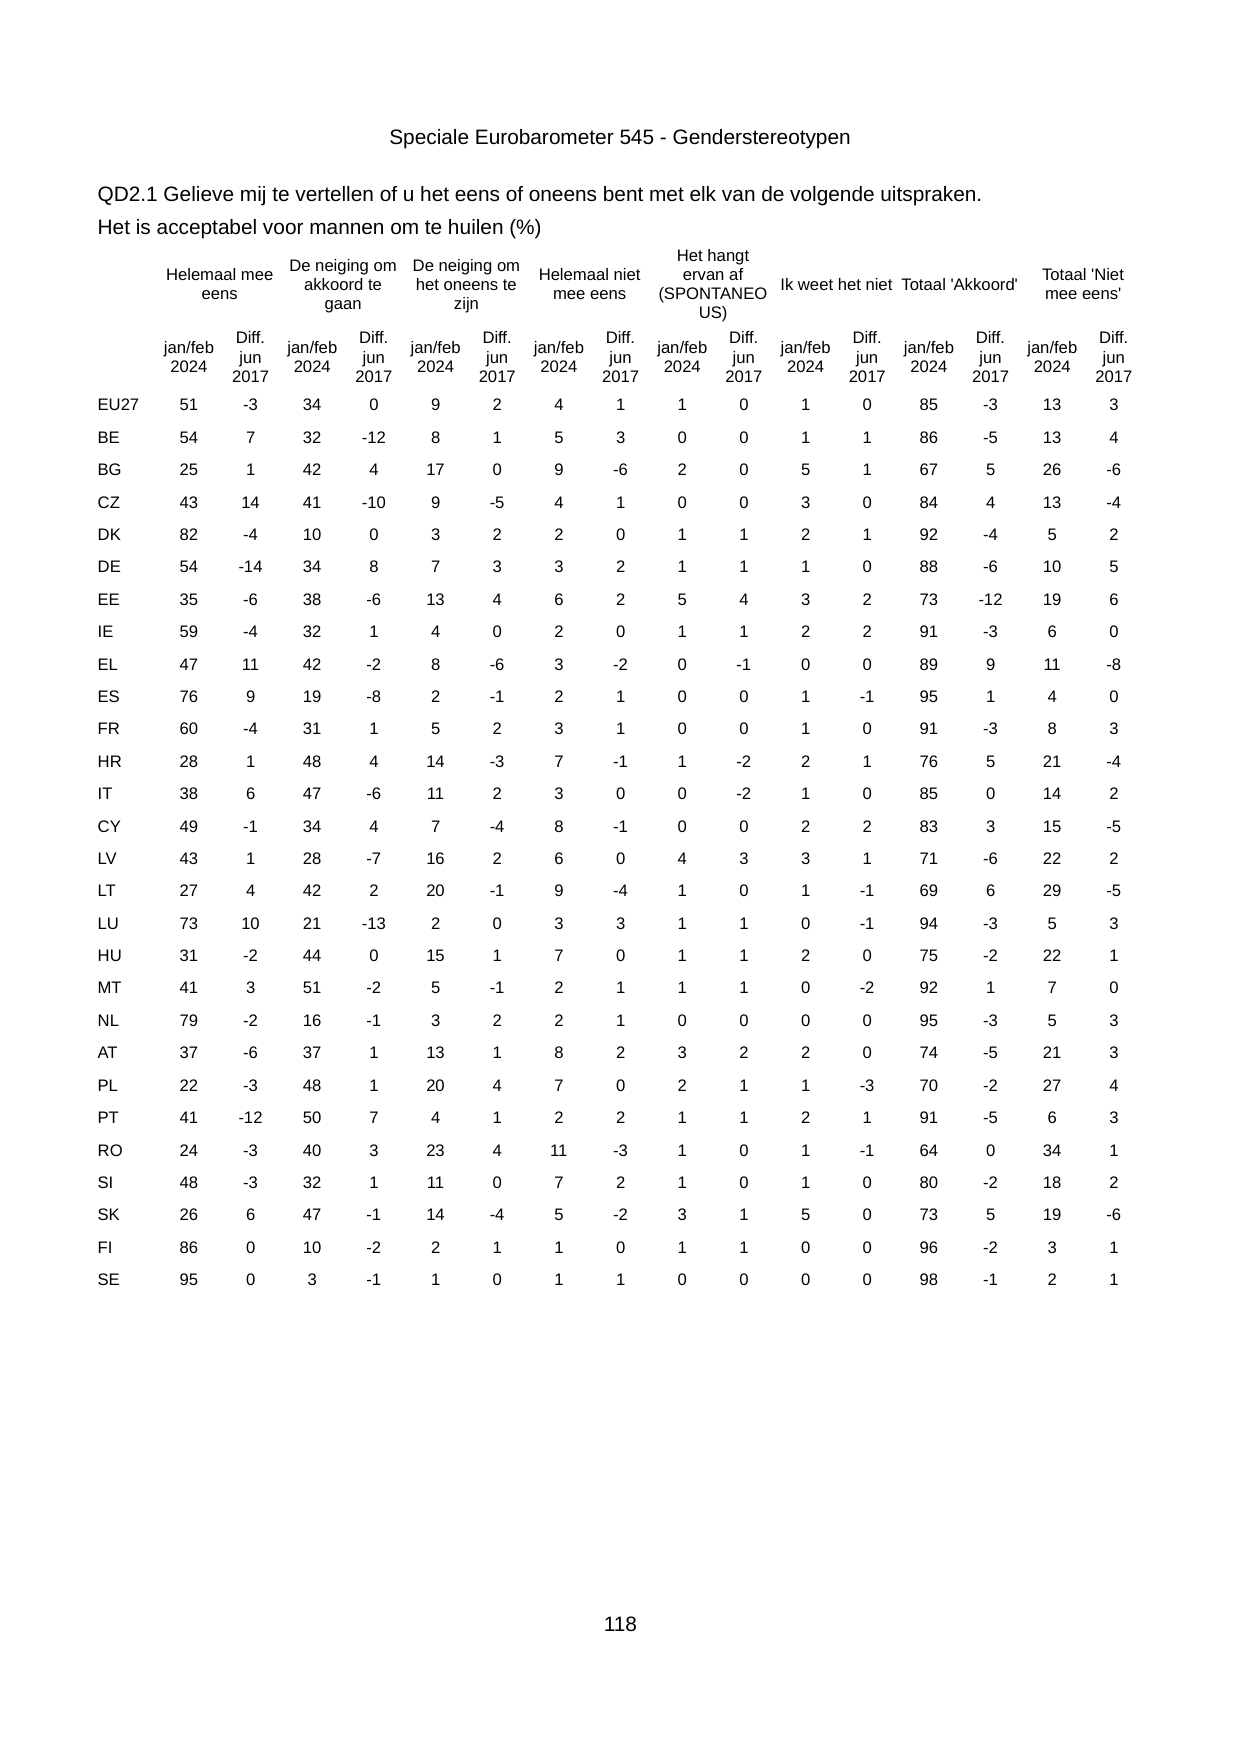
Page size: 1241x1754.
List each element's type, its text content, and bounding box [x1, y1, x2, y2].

table_cell 0 [590, 778, 651, 810]
table_cell 2 [528, 972, 589, 1004]
table_cell -3 [220, 389, 281, 421]
table_cell 22 [1021, 842, 1083, 874]
table_cell 3 [775, 583, 836, 615]
table_cell 43 [158, 486, 219, 518]
table_cell 1 [836, 842, 898, 874]
table_cell 0 [775, 907, 836, 939]
table_cell 7 [343, 1101, 404, 1134]
table_cell 31 [281, 713, 343, 745]
table_cell -2 [220, 939, 281, 972]
table_cell 21 [1021, 1037, 1083, 1069]
table_cell 1 [590, 1004, 651, 1037]
table_cell -1 [343, 1263, 404, 1296]
table_cell -6 [343, 778, 404, 810]
table_cell Het is acceptabel voor mannen om te huilen (%) [95, 210, 1144, 243]
table_cell 0 [836, 1231, 898, 1263]
table_cell 1 [651, 389, 713, 421]
table_cell -3 [960, 389, 1021, 421]
table_cell 4 [1021, 680, 1083, 713]
table_cell -1 [590, 745, 651, 777]
table_cell 9 [528, 454, 589, 486]
table_cell 6 [1021, 615, 1083, 648]
table_cell 0 [343, 939, 404, 972]
table_cell 13 [405, 583, 466, 615]
table_cell 7 [405, 551, 466, 583]
table_cell 1 [466, 1037, 528, 1069]
table_cell 0 [590, 615, 651, 648]
table_cell 5 [528, 1199, 589, 1231]
table_cell 1 [651, 972, 713, 1004]
table_cell 2 [775, 518, 836, 551]
table_cell 79 [158, 1004, 219, 1037]
table_cell 2 [528, 518, 589, 551]
table_cell 1 [775, 875, 836, 907]
table_cell 8 [405, 648, 466, 680]
table_cell 2 [836, 615, 898, 648]
table_cell 21 [1021, 745, 1083, 777]
table_cell 47 [281, 778, 343, 810]
table_cell 0 [466, 615, 528, 648]
table_cell 1 [590, 1263, 651, 1296]
table_cell -5 [960, 1037, 1021, 1069]
table_cell 82 [158, 518, 219, 551]
table_cell 3 [220, 972, 281, 1004]
table_cell -4 [220, 615, 281, 648]
table_cell LT [95, 875, 158, 907]
table_cell 92 [898, 972, 959, 1004]
table_cell PL [95, 1069, 158, 1101]
table_cell 89 [898, 648, 959, 680]
table_cell 1 [1083, 1263, 1144, 1296]
table_cell 5 [960, 1199, 1021, 1231]
table_cell -13 [343, 907, 404, 939]
table_cell 32 [281, 615, 343, 648]
table_cell 1 [466, 1101, 528, 1134]
table_cell 5 [405, 713, 466, 745]
table_cell 3 [1083, 1004, 1144, 1037]
table_header QD2.1 Gelieve mij te vertellen of u het eens of oneens bent met elk van de volgende uitspraken. [95, 178, 1144, 210]
table_cell 73 [158, 907, 219, 939]
table_cell 2 [1021, 1263, 1083, 1296]
table_cell 1 [590, 713, 651, 745]
table_cell 1 [713, 518, 774, 551]
table_cell 1 [590, 389, 651, 421]
table_cell 2 [466, 713, 528, 745]
table_cell 23 [405, 1134, 466, 1166]
table_cell 4 [343, 810, 404, 842]
table_cell 2 [775, 745, 836, 777]
table_cell 6 [220, 778, 281, 810]
table_cell -1 [343, 1199, 404, 1231]
table_cell 27 [1021, 1069, 1083, 1101]
table_cell 4 [466, 1134, 528, 1166]
table_cell 5 [775, 1199, 836, 1231]
table_cell 95 [158, 1263, 219, 1296]
table_cell 48 [281, 1069, 343, 1101]
table_cell -1 [836, 907, 898, 939]
table_cell 4 [960, 486, 1021, 518]
table_cell 2 [1083, 842, 1144, 874]
table_cell 28 [158, 745, 219, 777]
table_cell -6 [220, 583, 281, 615]
table_cell 0 [836, 1004, 898, 1037]
table_cell 2 [528, 615, 589, 648]
table_cell 1 [836, 518, 898, 551]
table_cell 86 [898, 421, 959, 453]
table_cell AT [95, 1037, 158, 1069]
table_cell 4 [1083, 1069, 1144, 1101]
table_cell 1 [220, 454, 281, 486]
table_cell 4 [466, 583, 528, 615]
table_cell [95, 243, 158, 325]
table_cell 2 [775, 615, 836, 648]
table_cell 3 [1083, 1037, 1144, 1069]
table_cell 1 [590, 680, 651, 713]
table_cell 86 [158, 1231, 219, 1263]
table_cell 0 [651, 680, 713, 713]
table_cell 51 [158, 389, 219, 421]
table_cell 74 [898, 1037, 959, 1069]
table_cell SI [95, 1166, 158, 1198]
table_cell 73 [898, 583, 959, 615]
table_cell 15 [405, 939, 466, 972]
table_cell 54 [158, 421, 219, 453]
table_cell -4 [466, 810, 528, 842]
table_cell 0 [466, 454, 528, 486]
table_cell FR [95, 713, 158, 745]
table_cell 6 [1083, 583, 1144, 615]
table_cell -6 [960, 551, 1021, 583]
table_cell 5 [1021, 518, 1083, 551]
table_cell 0 [651, 713, 713, 745]
table_cell 0 [713, 810, 774, 842]
table_cell 94 [898, 907, 959, 939]
table_cell 37 [158, 1037, 219, 1069]
table_cell 0 [590, 842, 651, 874]
table_cell 0 [836, 1263, 898, 1296]
table_cell 5 [775, 454, 836, 486]
table_cell -1 [466, 875, 528, 907]
table_cell 2 [466, 778, 528, 810]
table_cell 41 [281, 486, 343, 518]
table_cell 2 [775, 939, 836, 972]
table_cell 0 [836, 389, 898, 421]
table_cell 11 [405, 778, 466, 810]
table_cell 15 [1021, 810, 1083, 842]
table_cell 1 [466, 1231, 528, 1263]
table_cell 4 [343, 745, 404, 777]
table_cell -3 [960, 1004, 1021, 1037]
table_cell 64 [898, 1134, 959, 1166]
table_cell jan/feb 2024 [775, 325, 836, 389]
table_cell 3 [590, 421, 651, 453]
table_cell 0 [713, 486, 774, 518]
table_cell 0 [960, 778, 1021, 810]
table_cell 10 [220, 907, 281, 939]
table_cell 13 [1021, 421, 1083, 453]
table_cell 0 [713, 421, 774, 453]
table_cell -4 [590, 875, 651, 907]
table_cell 60 [158, 713, 219, 745]
table_cell -1 [836, 680, 898, 713]
table_cell 3 [281, 1263, 343, 1296]
table_cell 48 [281, 745, 343, 777]
table_cell 1 [775, 680, 836, 713]
table_cell 1 [713, 615, 774, 648]
table_cell 2 [1083, 518, 1144, 551]
table_cell 91 [898, 615, 959, 648]
table_cell 19 [281, 680, 343, 713]
table_cell -6 [1083, 454, 1144, 486]
table_cell 1 [713, 1199, 774, 1231]
table_cell 0 [343, 518, 404, 551]
table_cell 91 [898, 713, 959, 745]
table_cell -3 [220, 1069, 281, 1101]
table_cell 3 [651, 1037, 713, 1069]
table_cell 5 [1083, 551, 1144, 583]
table_cell FI [95, 1231, 158, 1263]
table_cell 9 [220, 680, 281, 713]
table_cell 76 [898, 745, 959, 777]
table_cell 0 [713, 875, 774, 907]
table_cell 0 [713, 1263, 774, 1296]
table_cell 10 [281, 518, 343, 551]
table_cell 1 [775, 778, 836, 810]
table_cell 73 [898, 1199, 959, 1231]
table_cell [95, 325, 158, 389]
table_cell -8 [343, 680, 404, 713]
table_cell -1 [713, 648, 774, 680]
table_cell -5 [1083, 875, 1144, 907]
table_cell 41 [158, 972, 219, 1004]
table_cell 98 [898, 1263, 959, 1296]
table_cell jan/feb 2024 [158, 325, 219, 389]
table_cell 22 [1021, 939, 1083, 972]
table_cell 11 [528, 1134, 589, 1166]
table_cell 0 [590, 518, 651, 551]
table_cell 42 [281, 875, 343, 907]
table_cell 2 [528, 680, 589, 713]
table_cell 2 [651, 454, 713, 486]
table_cell CZ [95, 486, 158, 518]
table_cell 3 [528, 778, 589, 810]
table_cell -3 [836, 1069, 898, 1101]
table_cell 38 [281, 583, 343, 615]
table_cell 0 [590, 1231, 651, 1263]
table_cell 1 [1083, 1134, 1144, 1166]
table_cell 3 [1083, 1101, 1144, 1134]
table_cell -2 [220, 1004, 281, 1037]
table_cell -5 [960, 1101, 1021, 1134]
table_cell 4 [466, 1069, 528, 1101]
table_cell 1 [713, 551, 774, 583]
table_cell 2 [775, 1101, 836, 1134]
table_cell jan/feb 2024 [651, 325, 713, 389]
table_cell Totaal 'Akkoord' [898, 243, 1021, 325]
table_cell 14 [405, 745, 466, 777]
table_cell 8 [528, 1037, 589, 1069]
table_cell 95 [898, 680, 959, 713]
table_cell 18 [1021, 1166, 1083, 1198]
table_cell 14 [405, 1199, 466, 1231]
table_cell 7 [1021, 972, 1083, 1004]
table_cell 0 [713, 713, 774, 745]
table_cell -3 [960, 713, 1021, 745]
table_cell Helemaal mee eens [158, 243, 281, 325]
table_cell 2 [466, 842, 528, 874]
table_cell 4 [220, 875, 281, 907]
table_cell 3 [466, 551, 528, 583]
table_cell 13 [1021, 486, 1083, 518]
table_cell 0 [836, 1166, 898, 1198]
table_cell 92 [898, 518, 959, 551]
table_cell 37 [281, 1037, 343, 1069]
table_cell 0 [343, 389, 404, 421]
table_cell 2 [528, 1101, 589, 1134]
table_cell 0 [590, 1069, 651, 1101]
table_cell IE [95, 615, 158, 648]
table_cell 1 [775, 1069, 836, 1101]
table_cell -1 [590, 810, 651, 842]
table_cell 0 [836, 713, 898, 745]
table_cell 2 [590, 1166, 651, 1198]
table_cell 4 [343, 454, 404, 486]
table_cell LU [95, 907, 158, 939]
table_cell 0 [1083, 680, 1144, 713]
table_cell 0 [713, 680, 774, 713]
table_cell -3 [220, 1134, 281, 1166]
table_cell 17 [405, 454, 466, 486]
table_cell Diff. jun 2017 [220, 325, 281, 389]
table_cell 26 [1021, 454, 1083, 486]
table_cell EE [95, 583, 158, 615]
table_cell 6 [528, 842, 589, 874]
table_cell 1 [651, 1166, 713, 1198]
table_cell -1 [343, 1004, 404, 1037]
table_cell 1 [960, 680, 1021, 713]
table_cell 59 [158, 615, 219, 648]
table_cell 0 [651, 486, 713, 518]
table_cell -2 [960, 1166, 1021, 1198]
table_cell 6 [528, 583, 589, 615]
table_cell 1 [775, 421, 836, 453]
table_cell -2 [836, 972, 898, 1004]
table_cell 13 [1021, 389, 1083, 421]
table_cell 47 [158, 648, 219, 680]
table_cell 14 [220, 486, 281, 518]
table_cell 0 [651, 648, 713, 680]
table_cell 75 [898, 939, 959, 972]
table_cell 3 [1083, 389, 1144, 421]
table_cell 5 [1021, 1004, 1083, 1037]
table_cell 1 [713, 1069, 774, 1101]
table_cell 5 [528, 421, 589, 453]
table_cell 0 [466, 907, 528, 939]
table_cell Diff. jun 2017 [713, 325, 774, 389]
table_cell 91 [898, 1101, 959, 1134]
table_cell -2 [343, 648, 404, 680]
table_cell 0 [836, 778, 898, 810]
table_cell 14 [1021, 778, 1083, 810]
table_cell 1 [836, 1101, 898, 1134]
table_cell 1 [651, 1231, 713, 1263]
table_cell -1 [220, 810, 281, 842]
table_cell -1 [960, 1263, 1021, 1296]
table_cell 2 [836, 810, 898, 842]
table_cell -2 [343, 1231, 404, 1263]
table_cell HR [95, 745, 158, 777]
table_cell 1 [836, 745, 898, 777]
table_cell 54 [158, 551, 219, 583]
table_cell 95 [898, 1004, 959, 1037]
table_cell EL [95, 648, 158, 680]
table_cell 3 [528, 648, 589, 680]
table_cell 2 [713, 1037, 774, 1069]
table_cell -6 [220, 1037, 281, 1069]
table_cell 3 [405, 518, 466, 551]
table_cell 34 [281, 551, 343, 583]
table_cell 5 [960, 454, 1021, 486]
table_cell 1 [775, 1134, 836, 1166]
table_cell 32 [281, 421, 343, 453]
table_cell -6 [466, 648, 528, 680]
table_cell 3 [528, 907, 589, 939]
table_cell 1 [1083, 1231, 1144, 1263]
table_cell 51 [281, 972, 343, 1004]
table_cell 69 [898, 875, 959, 907]
table_cell 9 [405, 389, 466, 421]
table_cell -4 [1083, 486, 1144, 518]
table_cell 76 [158, 680, 219, 713]
table_cell 42 [281, 454, 343, 486]
table_cell 49 [158, 810, 219, 842]
table_cell 85 [898, 778, 959, 810]
table_cell 84 [898, 486, 959, 518]
table_cell 83 [898, 810, 959, 842]
table_cell 0 [775, 1263, 836, 1296]
table_cell 1 [651, 907, 713, 939]
table_cell 22 [158, 1069, 219, 1101]
table_cell Diff. jun 2017 [466, 325, 528, 389]
table_cell -4 [220, 518, 281, 551]
table_cell 26 [158, 1199, 219, 1231]
table_cell 1 [220, 745, 281, 777]
table_cell 2 [651, 1069, 713, 1101]
table_cell 5 [651, 583, 713, 615]
table_cell -1 [836, 1134, 898, 1166]
table_cell 13 [405, 1037, 466, 1069]
table_cell 9 [960, 648, 1021, 680]
table_cell 0 [713, 454, 774, 486]
table_cell 0 [713, 1166, 774, 1198]
table_cell 4 [528, 486, 589, 518]
table_cell 1 [836, 454, 898, 486]
table_cell 67 [898, 454, 959, 486]
table_cell 0 [836, 551, 898, 583]
table_cell 2 [405, 680, 466, 713]
table_cell 43 [158, 842, 219, 874]
table_cell -1 [466, 972, 528, 1004]
table_cell 1 [528, 1231, 589, 1263]
table_cell 2 [775, 810, 836, 842]
table_cell 1 [713, 939, 774, 972]
table_cell 0 [651, 1004, 713, 1037]
table_cell 1 [405, 1263, 466, 1296]
table_cell Diff. jun 2017 [1083, 325, 1144, 389]
table_cell 2 [1083, 1166, 1144, 1198]
table_cell 96 [898, 1231, 959, 1263]
table_cell -2 [960, 1231, 1021, 1263]
table_cell -4 [466, 1199, 528, 1231]
table_cell 7 [220, 421, 281, 453]
table_cell 0 [775, 1231, 836, 1263]
table_cell 40 [281, 1134, 343, 1166]
table_cell -2 [960, 939, 1021, 972]
table_cell Ik weet het niet [775, 243, 898, 325]
table_cell 32 [281, 1166, 343, 1198]
table_cell 6 [220, 1199, 281, 1231]
table_cell 34 [1021, 1134, 1083, 1166]
table_cell 80 [898, 1166, 959, 1198]
table_cell 35 [158, 583, 219, 615]
table_cell DK [95, 518, 158, 551]
table_cell ES [95, 680, 158, 713]
table_cell -6 [960, 842, 1021, 874]
table_cell CY [95, 810, 158, 842]
table_cell 2 [405, 907, 466, 939]
table_cell 2 [405, 1231, 466, 1263]
table_cell LV [95, 842, 158, 874]
table_cell 7 [405, 810, 466, 842]
table_cell 7 [528, 745, 589, 777]
table_cell Diff. jun 2017 [343, 325, 404, 389]
table_cell Helemaal niet mee eens [528, 243, 651, 325]
table_cell -3 [960, 907, 1021, 939]
table_cell 3 [1021, 1231, 1083, 1263]
table_cell 1 [775, 713, 836, 745]
table_cell 1 [528, 1263, 589, 1296]
table_cell 71 [898, 842, 959, 874]
table_cell 1 [960, 972, 1021, 1004]
table_cell HU [95, 939, 158, 972]
table_cell 8 [528, 810, 589, 842]
table_cell Diff. jun 2017 [960, 325, 1021, 389]
table_cell MT [95, 972, 158, 1004]
table_cell Totaal 'Niet mee eens' [1021, 243, 1144, 325]
table_cell 34 [281, 389, 343, 421]
table_cell 1 [651, 615, 713, 648]
table_cell -6 [590, 454, 651, 486]
table_cell 0 [836, 1199, 898, 1231]
table_cell De neiging om akkoord te gaan [281, 243, 404, 325]
table_cell 5 [960, 745, 1021, 777]
table_cell 2 [590, 1101, 651, 1134]
table_cell 11 [220, 648, 281, 680]
table_cell -5 [960, 421, 1021, 453]
table_cell -2 [713, 778, 774, 810]
table_cell 1 [713, 972, 774, 1004]
table_cell 0 [836, 486, 898, 518]
table_cell 2 [466, 518, 528, 551]
table_cell -14 [220, 551, 281, 583]
table_cell 24 [158, 1134, 219, 1166]
table_cell 1 [220, 842, 281, 874]
table_cell -2 [713, 745, 774, 777]
table_cell 19 [1021, 1199, 1083, 1231]
table_cell 41 [158, 1101, 219, 1134]
table_cell 3 [343, 1134, 404, 1166]
table_cell 1 [775, 389, 836, 421]
table_cell -10 [343, 486, 404, 518]
table_cell 2 [590, 1037, 651, 1069]
table_cell 1 [651, 551, 713, 583]
table_cell PT [95, 1101, 158, 1134]
table_cell 0 [651, 1263, 713, 1296]
table_cell 20 [405, 1069, 466, 1101]
table_cell 7 [528, 1069, 589, 1101]
table_cell 2 [528, 1004, 589, 1037]
table_cell -1 [466, 680, 528, 713]
table_cell 0 [590, 939, 651, 972]
table_cell 0 [775, 648, 836, 680]
table_cell jan/feb 2024 [898, 325, 959, 389]
table_cell 1 [713, 1101, 774, 1134]
table_cell 3 [528, 551, 589, 583]
table_cell 1 [775, 551, 836, 583]
table_cell 3 [1083, 907, 1144, 939]
table_cell 1 [651, 1101, 713, 1134]
table_cell 16 [281, 1004, 343, 1037]
table_cell -3 [960, 615, 1021, 648]
table_cell -6 [343, 583, 404, 615]
table_cell BE [95, 421, 158, 453]
table_cell 25 [158, 454, 219, 486]
table_cell jan/feb 2024 [528, 325, 589, 389]
table_cell 0 [836, 1037, 898, 1069]
table_cell 3 [590, 907, 651, 939]
table_cell 3 [1083, 713, 1144, 745]
table_cell 0 [651, 810, 713, 842]
table_cell jan/feb 2024 [281, 325, 343, 389]
table_cell 7 [528, 939, 589, 972]
table_cell 4 [1083, 421, 1144, 453]
table_cell 28 [281, 842, 343, 874]
table_cell 11 [405, 1166, 466, 1198]
table_cell 20 [405, 875, 466, 907]
table_cell -12 [960, 583, 1021, 615]
table_cell 85 [898, 389, 959, 421]
table_cell jan/feb 2024 [1021, 325, 1083, 389]
table_cell 0 [1083, 615, 1144, 648]
table_cell 4 [713, 583, 774, 615]
table_cell -5 [466, 486, 528, 518]
table_cell 1 [590, 486, 651, 518]
table_cell -7 [343, 842, 404, 874]
table_cell 1 [1083, 939, 1144, 972]
table_cell 1 [651, 745, 713, 777]
table_cell -8 [1083, 648, 1144, 680]
table_cell 2 [466, 1004, 528, 1037]
table_cell -2 [960, 1069, 1021, 1101]
table_cell 21 [281, 907, 343, 939]
table_cell -3 [220, 1166, 281, 1198]
table_cell 1 [836, 421, 898, 453]
table_cell 70 [898, 1069, 959, 1101]
table_cell 3 [960, 810, 1021, 842]
table_cell 3 [775, 486, 836, 518]
table_cell 0 [836, 648, 898, 680]
table_cell 9 [405, 486, 466, 518]
table_cell 0 [836, 939, 898, 972]
table_cell 0 [775, 1004, 836, 1037]
table_cell 1 [466, 939, 528, 972]
table_cell -2 [590, 1199, 651, 1231]
table_cell Het hangt ervan af (SPONTANEOUS) [651, 243, 774, 325]
table_cell 38 [158, 778, 219, 810]
table_cell 44 [281, 939, 343, 972]
table_cell 29 [1021, 875, 1083, 907]
table_cell 47 [281, 1199, 343, 1231]
table_cell 6 [1021, 1101, 1083, 1134]
table_cell SE [95, 1263, 158, 1296]
table_cell 1 [343, 1166, 404, 1198]
table_cell 8 [1021, 713, 1083, 745]
table_cell SK [95, 1199, 158, 1231]
table_cell NL [95, 1004, 158, 1037]
table_cell 1 [466, 421, 528, 453]
table_cell 1 [343, 1069, 404, 1101]
table_cell 42 [281, 648, 343, 680]
table_cell 0 [220, 1263, 281, 1296]
table_cell 48 [158, 1166, 219, 1198]
table_cell 88 [898, 551, 959, 583]
table_cell IT [95, 778, 158, 810]
table_cell 6 [960, 875, 1021, 907]
table_cell 4 [405, 615, 466, 648]
table_cell -3 [590, 1134, 651, 1166]
table_cell -5 [1083, 810, 1144, 842]
table_cell 1 [343, 713, 404, 745]
table_cell -4 [220, 713, 281, 745]
table_cell 0 [1083, 972, 1144, 1004]
table_cell 1 [590, 972, 651, 1004]
table_cell 3 [775, 842, 836, 874]
table_cell 19 [1021, 583, 1083, 615]
table_cell BG [95, 454, 158, 486]
table_cell 0 [466, 1166, 528, 1198]
table_cell 4 [405, 1101, 466, 1134]
table_cell 2 [836, 583, 898, 615]
table_cell 1 [713, 1231, 774, 1263]
table_cell -1 [836, 875, 898, 907]
table_cell 0 [651, 778, 713, 810]
table_cell jan/feb 2024 [405, 325, 466, 389]
table_cell De neiging om het oneens te zijn [405, 243, 528, 325]
table_cell 5 [405, 972, 466, 1004]
table_cell -4 [1083, 745, 1144, 777]
table_cell 2 [1083, 778, 1144, 810]
table_cell 0 [713, 389, 774, 421]
table_cell 3 [713, 842, 774, 874]
table_cell 10 [1021, 551, 1083, 583]
table_cell 9 [528, 875, 589, 907]
table_cell 0 [713, 1134, 774, 1166]
table_cell 3 [528, 713, 589, 745]
table_cell 16 [405, 842, 466, 874]
table_cell 8 [343, 551, 404, 583]
table_cell -6 [1083, 1199, 1144, 1231]
table_cell 2 [466, 389, 528, 421]
table_cell 0 [651, 421, 713, 453]
table_cell 1 [713, 907, 774, 939]
table_cell 34 [281, 810, 343, 842]
table_cell 5 [1021, 907, 1083, 939]
table_cell 2 [590, 551, 651, 583]
table_cell 3 [405, 1004, 466, 1037]
table_cell 10 [281, 1231, 343, 1263]
table_cell 1 [651, 939, 713, 972]
table_cell EU27 [95, 389, 158, 421]
table_cell 8 [405, 421, 466, 453]
table_cell 1 [651, 875, 713, 907]
table_cell Diff. jun 2017 [590, 325, 651, 389]
table_cell 2 [775, 1037, 836, 1069]
table_cell 0 [713, 1004, 774, 1037]
table_cell -12 [220, 1101, 281, 1134]
table_cell 1 [651, 518, 713, 551]
table_cell DE [95, 551, 158, 583]
table_cell 0 [960, 1134, 1021, 1166]
table_cell 0 [775, 972, 836, 1004]
table_cell 50 [281, 1101, 343, 1134]
table_cell RO [95, 1134, 158, 1166]
table_cell 7 [528, 1166, 589, 1198]
table_cell -12 [343, 421, 404, 453]
table_cell 1 [775, 1166, 836, 1198]
table_cell -4 [960, 518, 1021, 551]
table_cell 4 [651, 842, 713, 874]
table_cell 27 [158, 875, 219, 907]
table_cell 2 [590, 583, 651, 615]
table_cell 0 [220, 1231, 281, 1263]
table_cell Diff. jun 2017 [836, 325, 898, 389]
table_cell -2 [590, 648, 651, 680]
table_cell 1 [343, 1037, 404, 1069]
table_cell 4 [528, 389, 589, 421]
table_cell 3 [651, 1199, 713, 1231]
table_cell 1 [343, 615, 404, 648]
table_cell -3 [466, 745, 528, 777]
table_cell 31 [158, 939, 219, 972]
table_cell 0 [466, 1263, 528, 1296]
table_cell 2 [343, 875, 404, 907]
table_cell 11 [1021, 648, 1083, 680]
table_cell -2 [343, 972, 404, 1004]
table_cell 1 [651, 1134, 713, 1166]
